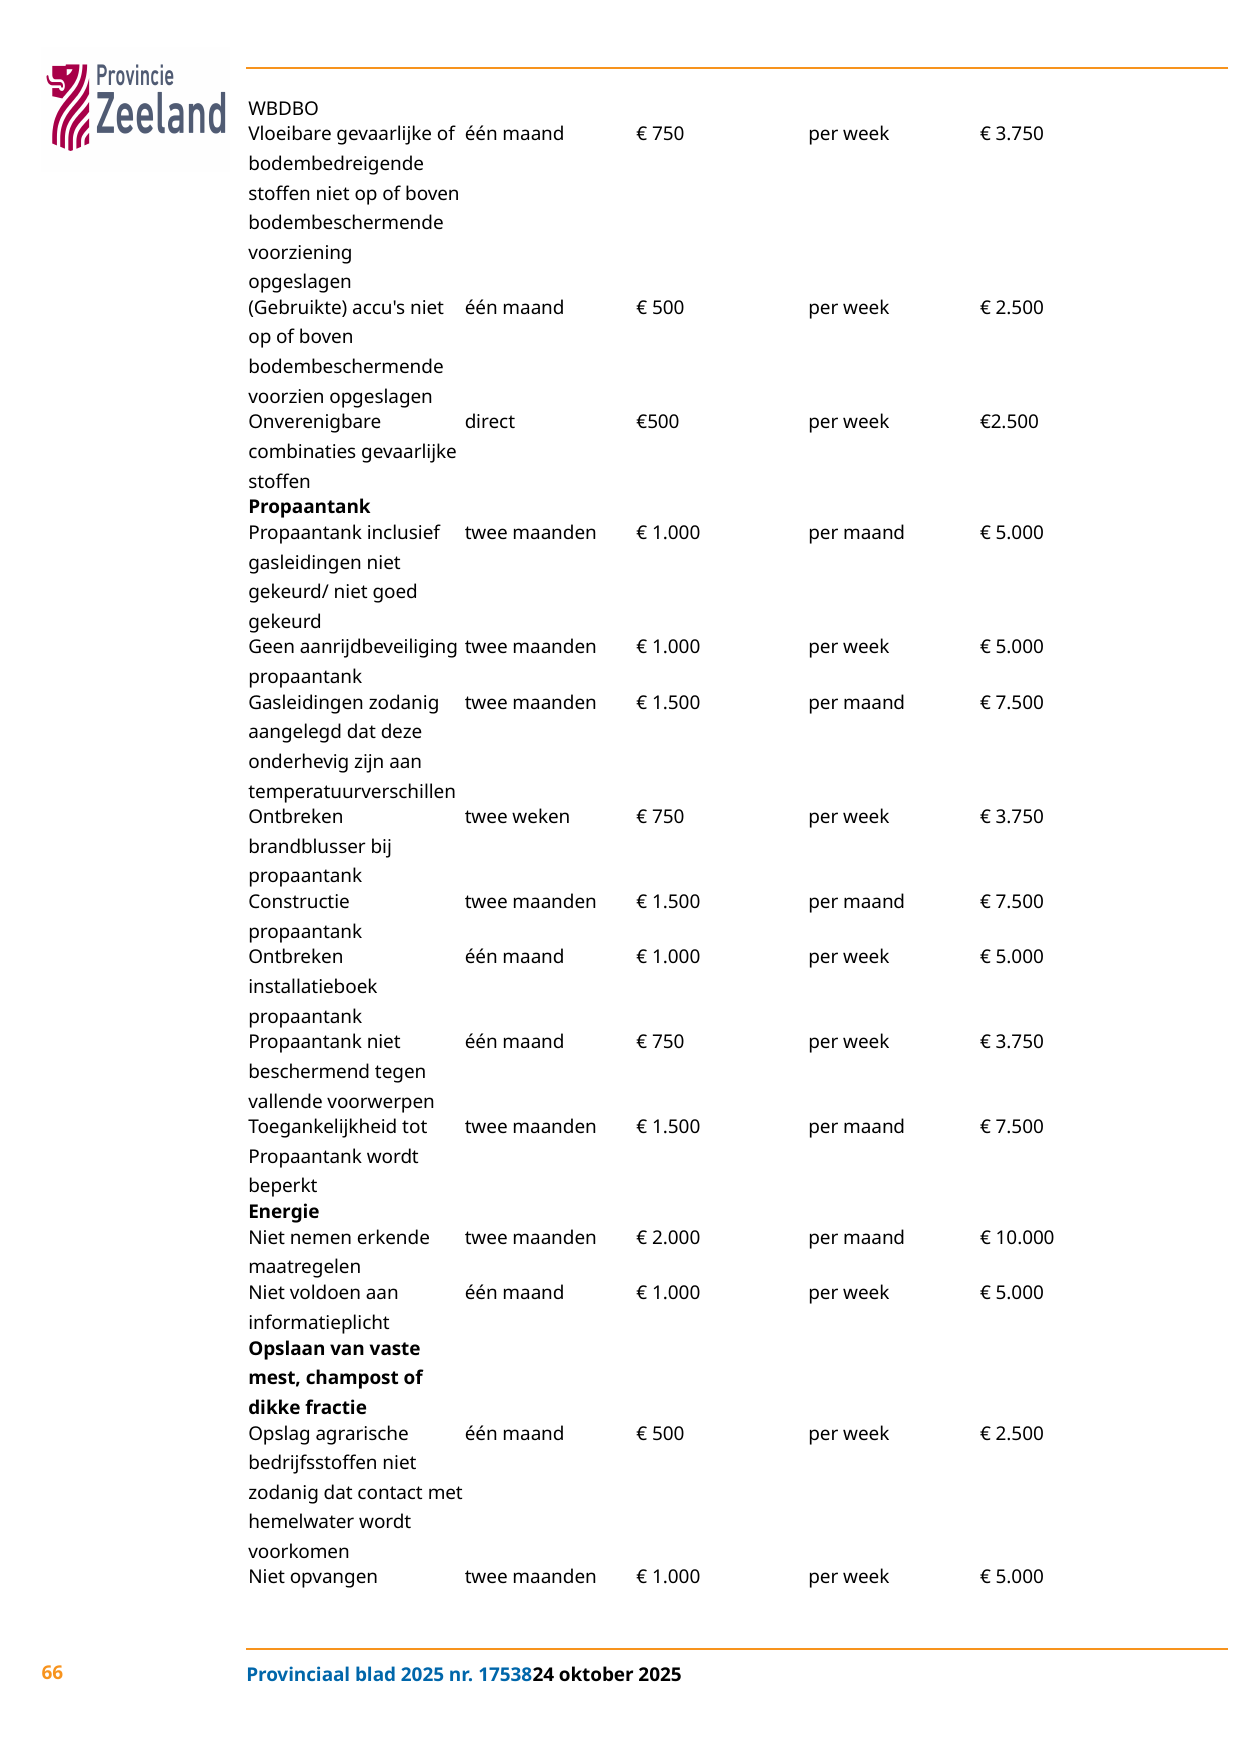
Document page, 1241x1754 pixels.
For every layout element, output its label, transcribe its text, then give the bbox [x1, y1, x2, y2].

table_cell per week [808, 1420, 980, 1564]
table_cell € 750 [636, 1029, 808, 1113]
table_cell [636, 1199, 808, 1224]
table_cell [808, 95, 980, 121]
table_cell [980, 1199, 1152, 1224]
table_cell Opslag agrarische bedrijfsstoffen niet zodanig dat contact met hemelwater wordt voorkomen [248, 1420, 464, 1564]
table_cell € 3.750 [980, 1029, 1152, 1113]
picture [41, 47, 231, 172]
table_cell twee maanden [465, 634, 636, 689]
table_cell per maand [808, 689, 980, 803]
table_cell per week [808, 804, 980, 888]
table_cell Ontbreken brandblusser bij propaantank [248, 804, 464, 888]
table_cell één maand [465, 1280, 636, 1335]
table_cell per week [808, 409, 980, 493]
table_cell € 7.500 [980, 1114, 1152, 1198]
table_cell [980, 95, 1152, 121]
table_cell één maand [465, 121, 636, 294]
table_cell Niet opvangen [248, 1564, 464, 1589]
table_cell € 500 [636, 1420, 808, 1564]
table_cell € 1.500 [636, 689, 808, 803]
table_cell € 5.000 [980, 944, 1152, 1029]
table_cell Geen aanrijdbeveiliging propaantank [248, 634, 464, 689]
table_cell [465, 494, 636, 519]
table_cell € 3.750 [980, 804, 1152, 888]
table_cell € 2.500 [980, 1420, 1152, 1564]
table_cell twee maanden [465, 889, 636, 944]
table_cell Toegankelijkheid tot Propaantank wordt beperkt [248, 1114, 464, 1198]
table_cell € 3.750 [980, 121, 1152, 294]
table_cell per maand [808, 889, 980, 944]
table_cell € 7.500 [980, 689, 1152, 803]
table_cell per week [808, 944, 980, 1029]
table_cell direct [465, 409, 636, 493]
table_cell Vloeibare gevaarlijke of bodembedreigende stoffen niet op of boven bodembeschermende voorziening opgeslagen [248, 121, 464, 294]
table_cell per week [808, 1280, 980, 1335]
table_cell Propaantank inclusief gasleidingen niet gekeurd/ niet goed gekeurd [248, 519, 464, 634]
table_cell € 1.500 [636, 1114, 808, 1198]
table_cell € 5.000 [980, 634, 1152, 689]
table_cell twee maanden [465, 1224, 636, 1279]
table_cell € 5.000 [980, 519, 1152, 634]
table_cell € 1.500 [636, 889, 808, 944]
table_cell Constructie propaantank [248, 889, 464, 944]
table_cell € 2.500 [980, 294, 1152, 409]
table_cell € 1.000 [636, 1280, 808, 1335]
table_cell [465, 1335, 636, 1420]
table_cell [636, 95, 808, 121]
table_cell € 1.000 [636, 944, 808, 1029]
table_cell per week [808, 294, 980, 409]
table_cell één maand [465, 944, 636, 1029]
table_cell per maand [808, 1224, 980, 1279]
table_cell twee weken [465, 804, 636, 888]
table_cell Energie [248, 1199, 464, 1224]
table_cell één maand [465, 1420, 636, 1564]
table_cell [465, 1199, 636, 1224]
table_cell [636, 1335, 808, 1420]
table_cell Propaantank [248, 494, 464, 519]
table_cell per week [808, 1564, 980, 1589]
table_cell één maand [465, 294, 636, 409]
table_cell € 1.000 [636, 1564, 808, 1589]
table_cell € 5.000 [980, 1564, 1152, 1589]
table_cell twee maanden [465, 519, 636, 634]
table_cell [808, 1199, 980, 1224]
table_cell per maand [808, 519, 980, 634]
table_cell €500 [636, 409, 808, 493]
table_cell Opslaan van vaste mest, champost of dikke fractie [248, 1335, 464, 1420]
table_cell Niet voldoen aan informatieplicht [248, 1280, 464, 1335]
table_cell Niet nemen erkende maatregelen [248, 1224, 464, 1279]
table_cell [980, 1335, 1152, 1420]
table_cell [636, 494, 808, 519]
table_cell Propaantank niet beschermend tegen vallende voorwerpen [248, 1029, 464, 1113]
table_cell Gasleidingen zodanig aangelegd dat deze onderhevig zijn aan temperatuurverschillen [248, 689, 464, 803]
table_cell per week [808, 634, 980, 689]
table_cell € 1.000 [636, 634, 808, 689]
table_cell twee maanden [465, 689, 636, 803]
table_cell € 500 [636, 294, 808, 409]
table_cell € 750 [636, 121, 808, 294]
table_cell per week [808, 121, 980, 294]
table_cell € 2.000 [636, 1224, 808, 1279]
table_cell twee maanden [465, 1564, 636, 1589]
table_cell WBDBO [248, 95, 464, 121]
table_cell per week [808, 1029, 980, 1113]
table_cell € 7.500 [980, 889, 1152, 944]
table_cell [808, 494, 980, 519]
table_cell Onverenigbare combinaties gevaarlijke stoffen [248, 409, 464, 493]
table_cell [980, 494, 1152, 519]
table_cell €2.500 [980, 409, 1152, 493]
table_cell per maand [808, 1114, 980, 1198]
table_cell twee maanden [465, 1114, 636, 1198]
table_cell € 750 [636, 804, 808, 888]
table_cell (Gebruikte) accu's niet op of boven bodembeschermende voorzien opgeslagen [248, 294, 464, 409]
table_cell [465, 95, 636, 121]
table_cell € 1.000 [636, 519, 808, 634]
table_cell € 10.000 [980, 1224, 1152, 1279]
table_cell € 5.000 [980, 1280, 1152, 1335]
table_cell Ontbreken installatieboek propaantank [248, 944, 464, 1029]
table_cell één maand [465, 1029, 636, 1113]
table_cell [808, 1335, 980, 1420]
